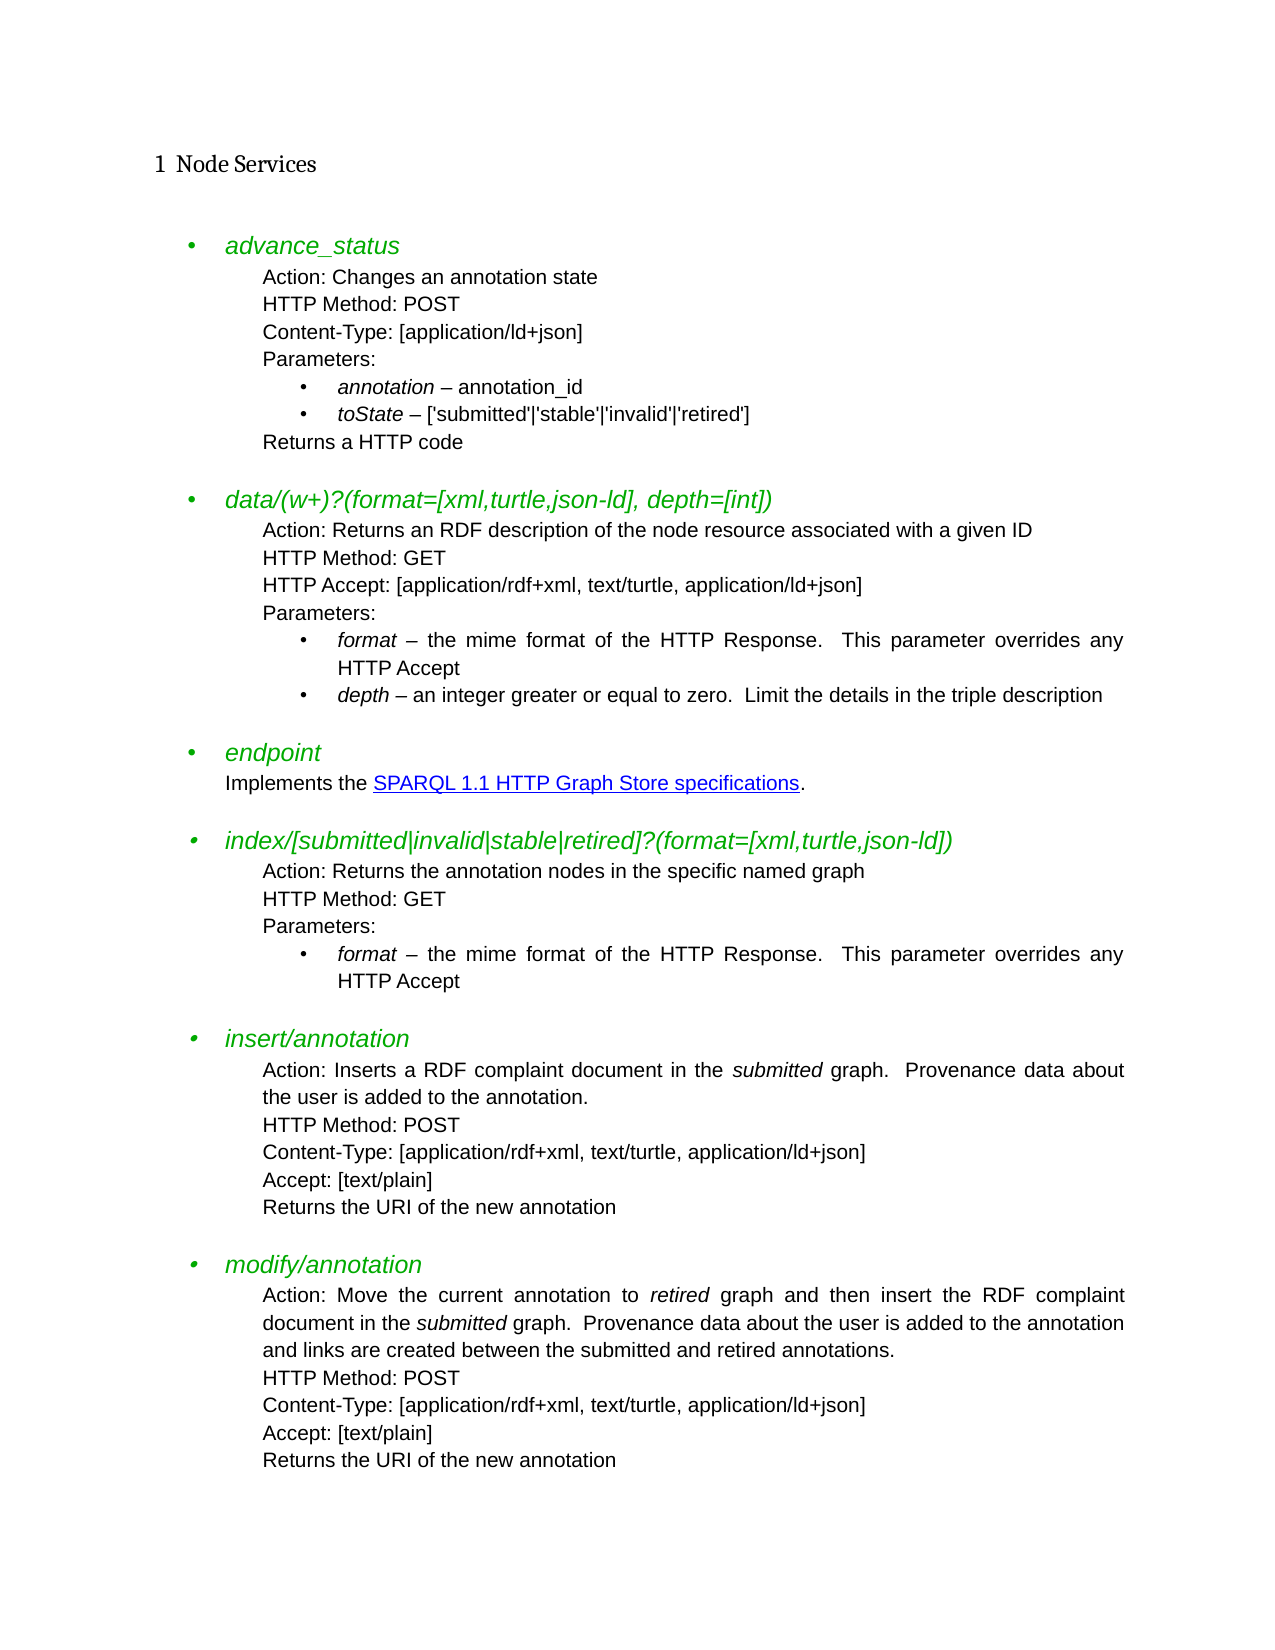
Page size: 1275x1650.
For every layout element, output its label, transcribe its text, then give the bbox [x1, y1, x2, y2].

list Parameters: [225, 914, 1125, 938]
list Accept: [text/plain] [225, 1167, 1125, 1191]
list depth – an integer greater or equal to zero. Limit the details in the triple description [300, 683, 1125, 707]
list index/[submitted|invalid|stable|retired]?(format=[xml,turtle,json-ld]) [187, 826, 1125, 855]
list Returns the URI of the new annotation [225, 1448, 1125, 1472]
list Parameters: [225, 347, 1125, 371]
list Accept: [text/plain] [225, 1421, 1125, 1444]
list endpoint [187, 738, 1125, 767]
list HTTP Method: GET [225, 545, 1125, 569]
list HTTP Method: POST [225, 1366, 1125, 1389]
list Action: Inserts a RDF complaint document in the submitted graph. Provenance data about the user is added to the annotation. [225, 1057, 1125, 1109]
list format – the mime format of the HTTP Response. This parameter overrides any HTTP Accept [300, 942, 1125, 993]
list HTTP Method: GET [225, 887, 1125, 911]
list HTTP Accept: [application/rdf+xml, text/turtle, application/ld+json] [225, 573, 1125, 597]
list Action: Returns the annotation nodes in the specific named graph [225, 859, 1125, 883]
list insert/annotation [187, 1024, 1125, 1053]
list Returns a HTTP code [225, 430, 1125, 454]
list HTTP Method: POST [225, 292, 1125, 316]
list format – the mime format of the HTTP Response. This parameter overrides any HTTP Accept [300, 628, 1125, 679]
list Action: Returns an RDF description of the node resource associated with a given ID [225, 518, 1125, 542]
list advance_status [187, 231, 1125, 260]
list HTTP Method: POST [225, 1112, 1125, 1136]
list Returns the URI of the new annotation [225, 1195, 1125, 1219]
list Action: Move the current annotation to retired graph and then insert the RDF complaint document in the submitted graph. Provenance data about the user is added to the annotation and links are created between the submitted and retired annotations. [225, 1283, 1125, 1362]
list Content-Type: [application/rdf+xml, text/turtle, application/ld+json] [225, 1393, 1125, 1417]
list Action: Changes an annotation state [225, 264, 1125, 288]
list Implements the SPARQL 1.1 HTTP Graph Store specifications. [187, 771, 1125, 795]
list data/(w+)?(format=[xml,turtle,json-ld], depth=[int]) [187, 485, 1125, 513]
list Parameters: [225, 600, 1125, 624]
list Content-Type: [application/ld+json] [225, 319, 1125, 343]
list Content-Type: [application/rdf+xml, text/turtle, application/ld+json] [225, 1140, 1125, 1164]
list modify/annotation [187, 1250, 1125, 1279]
list toState – ['submitted'|'stable'|'invalid'|'retired'] [300, 402, 1125, 426]
list annotation – annotation_id [300, 374, 1125, 398]
